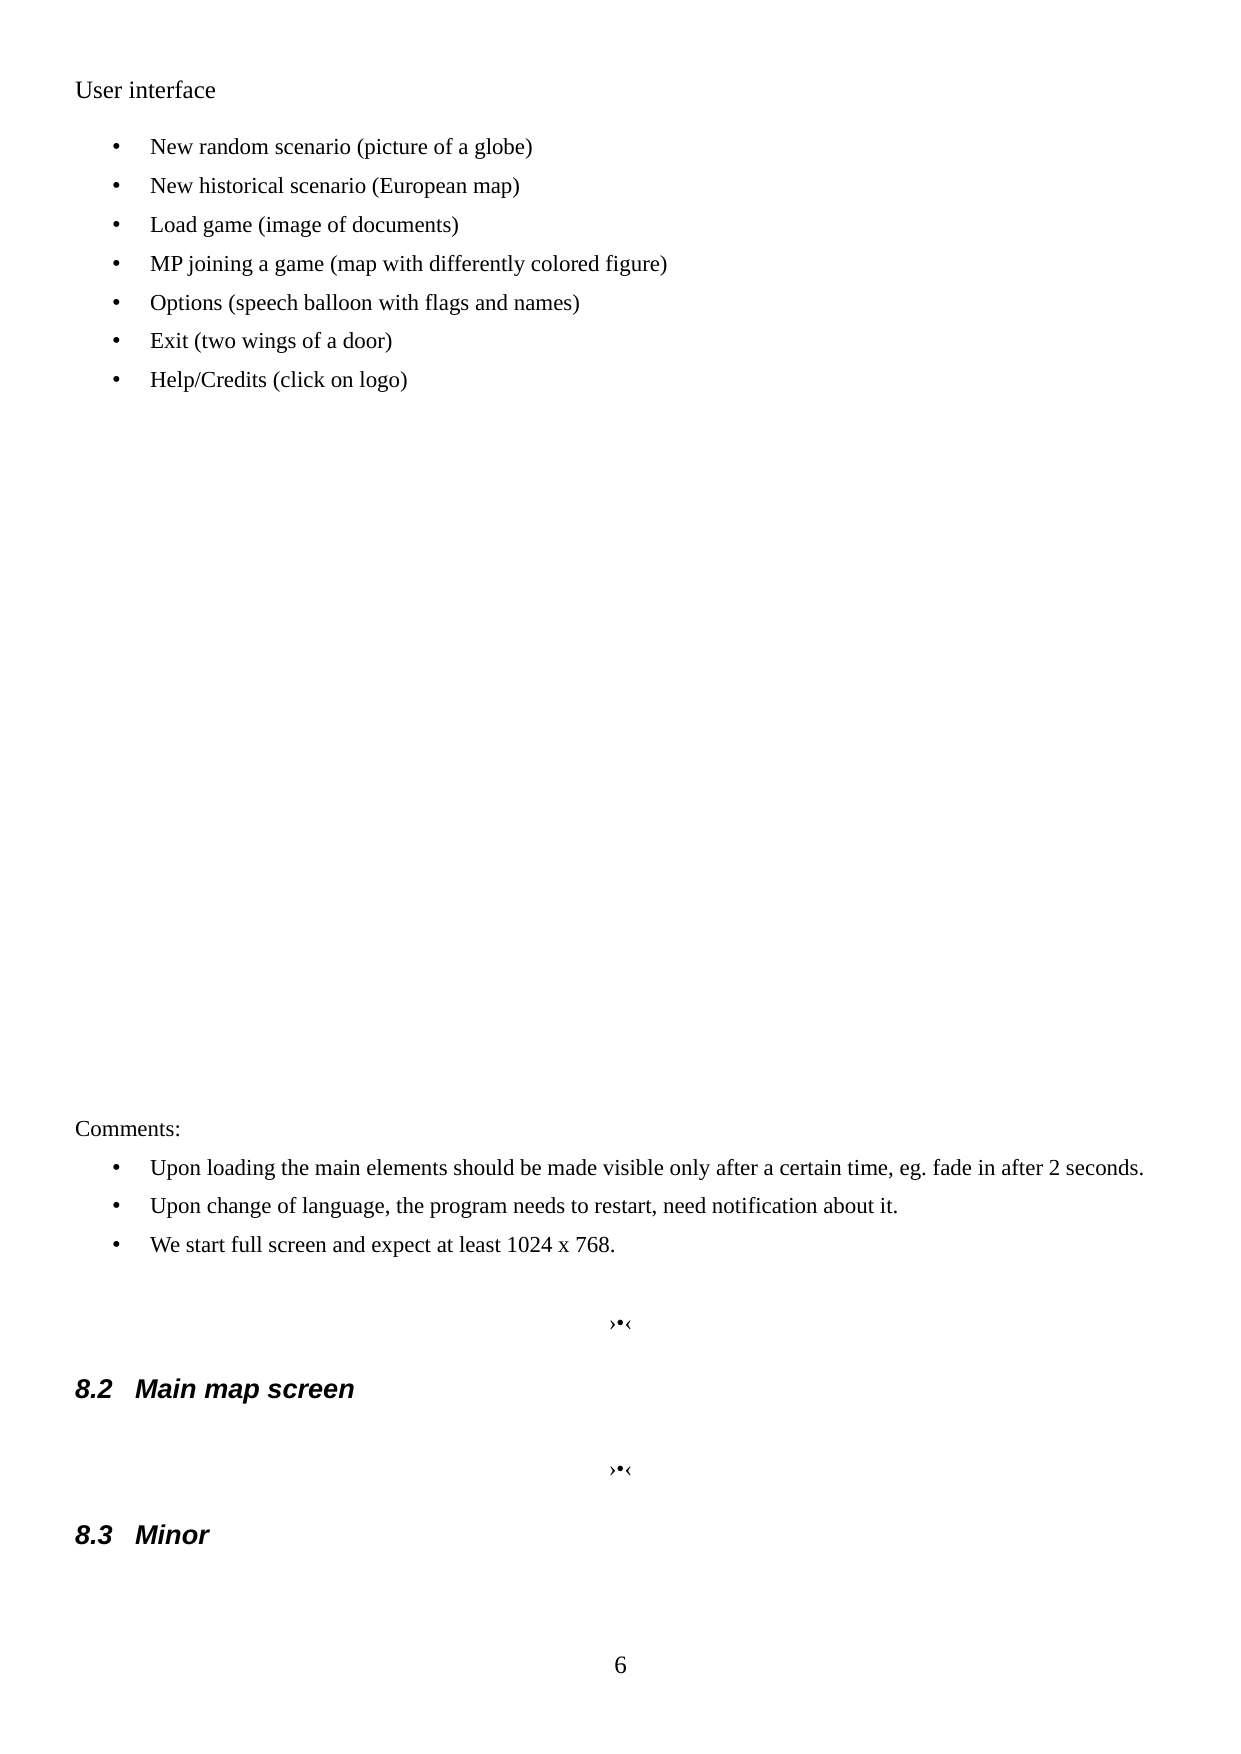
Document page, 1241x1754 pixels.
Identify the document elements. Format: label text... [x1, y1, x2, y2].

subtitle Main map screen [75, 1373, 1166, 1404]
list We start full screen and expect at least 1024 x 768. [112, 1231, 1166, 1258]
text ›•‹ [75, 1455, 1166, 1482]
list Help/Credits (click on logo) [112, 366, 1166, 393]
list Options (speech balloon with flags and names) [112, 289, 1166, 315]
list New random scenario (picture of a globe) [112, 133, 1166, 159]
list Exit (two wings of a door) [112, 327, 1166, 354]
list New historical scenario (European map) [112, 172, 1166, 198]
subtitle Minor [75, 1519, 1166, 1551]
list Upon loading the main elements should be made visible only after a certain time, eg. fade in after 2 seconds. [112, 1153, 1166, 1180]
text Comments: [75, 1115, 1166, 1141]
list MP joining a game (map with differently colored figure) [112, 250, 1166, 276]
list Upon change of language, the program needs to restart, need notification about it. [112, 1192, 1166, 1219]
text ›•‹ [75, 1309, 1166, 1335]
list Load game (image of documents) [112, 211, 1166, 237]
